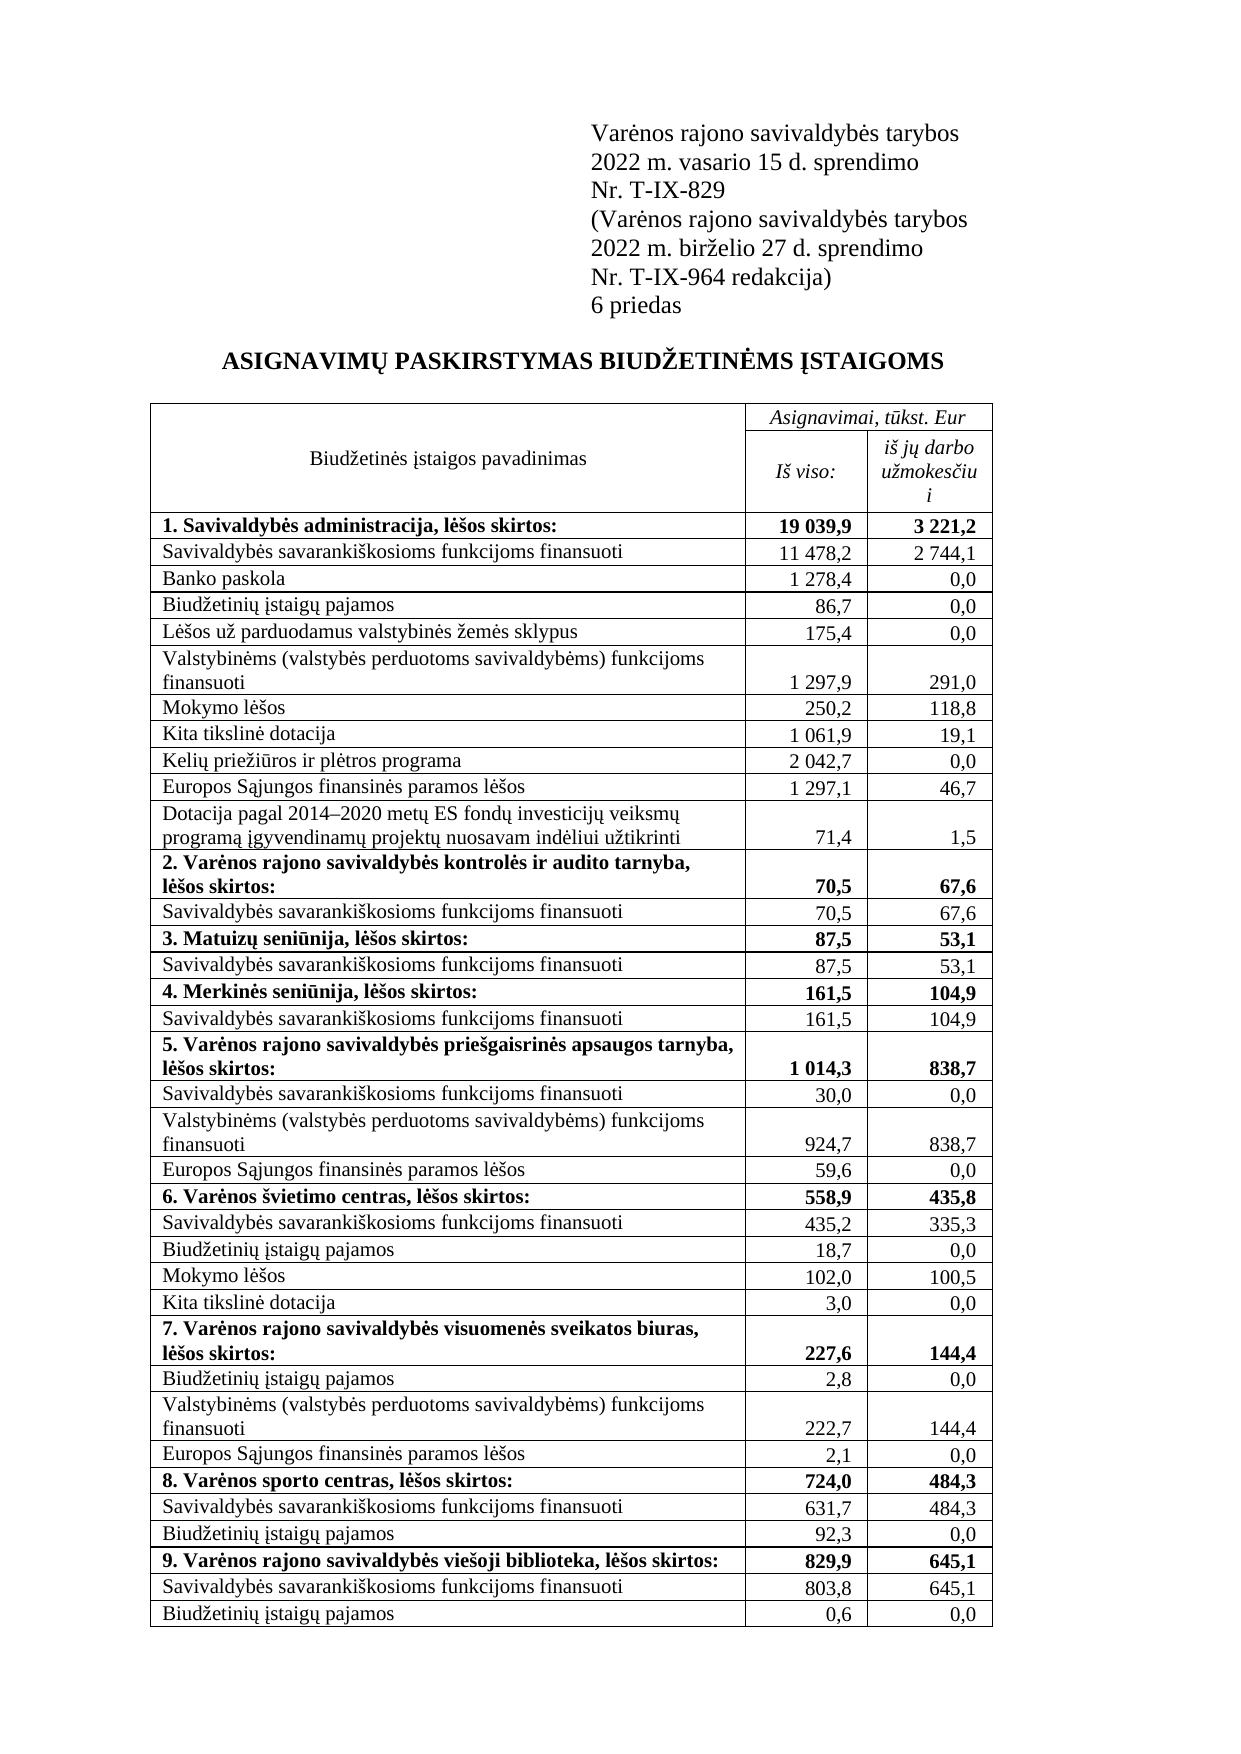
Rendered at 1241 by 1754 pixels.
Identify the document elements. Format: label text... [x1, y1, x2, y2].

table_cell 87,5 [746, 926, 867, 951]
table_cell [993, 978, 1016, 1004]
table_cell Biudžetinių įstaigų pajamos [151, 1366, 745, 1391]
table_cell [993, 800, 1016, 849]
table_cell 118,8 [868, 695, 992, 720]
table_cell [993, 1365, 1016, 1391]
table_cell 2,1 [746, 1441, 867, 1467]
table_cell 484,3 [868, 1494, 992, 1520]
table_cell Europos Sąjungos finansinės paramos lėšos [151, 774, 745, 800]
table_cell 645,1 [868, 1574, 992, 1599]
table_header Biudžetinės įstaigos pavadinimas [151, 404, 745, 512]
table_cell [993, 565, 1016, 591]
table_cell iš jų darbo užmokesčiui [868, 431, 992, 512]
table_cell 104,9 [868, 1006, 992, 1031]
table_cell [993, 1315, 1016, 1364]
table_cell 161,5 [746, 1006, 867, 1031]
table_cell [993, 1440, 1016, 1467]
text ASIGNAVIMŲ PASKIRSTYMAS BIUDŽETINĖMS ĮSTAIGOMS [59, 346, 1107, 374]
table_cell 6. Varėnos švietimo centras, lėšos skirtos: [151, 1184, 745, 1209]
table_cell [993, 951, 1016, 978]
table_cell 70,5 [746, 850, 867, 898]
table_cell 18,7 [746, 1237, 867, 1262]
table_cell [993, 591, 1016, 618]
table_cell 335,3 [868, 1210, 992, 1236]
table_cell 19,1 [868, 721, 992, 747]
text (Varėnos rajono savivaldybės tarybos [456, 204, 1107, 233]
table_cell [993, 459, 1016, 485]
table_cell 144,4 [868, 1392, 992, 1440]
table_cell 87,5 [746, 953, 867, 978]
table_cell [993, 1546, 1016, 1573]
table_cell 161,5 [746, 979, 867, 1004]
table_cell [993, 925, 1016, 951]
table_cell 0,0 [868, 619, 992, 644]
table_cell Savivaldybės savarankiškosioms funkcijoms finansuoti [151, 1210, 745, 1236]
table_cell [993, 849, 1016, 898]
table_cell [993, 512, 1016, 538]
table_cell 0,0 [868, 566, 992, 591]
table_header [993, 403, 1016, 430]
table_cell 0,0 [868, 1366, 992, 1391]
table_cell Kelių priežiūros ir plėtros programa [151, 748, 745, 773]
table_cell [993, 1600, 1016, 1626]
table_cell 19 039,9 [746, 513, 867, 538]
table_cell 1 014,3 [746, 1032, 867, 1080]
table_cell 0,0 [868, 593, 992, 618]
table_cell 92,3 [746, 1521, 867, 1546]
table_cell [993, 1031, 1016, 1080]
table_cell 7. Varėnos rajono savivaldybės visuomenės sveikatos biuras, lėšos skirtos: [151, 1316, 745, 1364]
table_cell Savivaldybės savarankiškosioms funkcijoms finansuoti [151, 1006, 745, 1031]
table_cell 3. Matuizų seniūnija, lėšos skirtos: [151, 926, 745, 951]
text Varėnos rajono savivaldybės tarybos [591, 118, 1107, 147]
table_cell 631,7 [746, 1494, 867, 1520]
table_cell 838,7 [868, 1108, 992, 1156]
table_cell [993, 1005, 1016, 1031]
table_cell 2,8 [746, 1366, 867, 1391]
table_cell 484,3 [868, 1468, 992, 1493]
table_cell 86,7 [746, 593, 867, 618]
table_cell 1. Savivaldybės administracija, lėšos skirtos: [151, 513, 745, 538]
table_cell 0,0 [868, 1441, 992, 1467]
table_cell Kita tikslinė dotacija [151, 1290, 745, 1315]
table_cell 104,9 [868, 979, 992, 1004]
table_cell 435,2 [746, 1210, 867, 1236]
table_cell [993, 1107, 1016, 1156]
table_cell Kita tikslinė dotacija [151, 721, 745, 747]
table_cell 0,0 [868, 1081, 992, 1107]
table_cell 558,9 [746, 1184, 867, 1209]
table_cell Mokymo lėšos [151, 1263, 745, 1289]
table_cell 0,0 [868, 1601, 992, 1626]
table_cell [993, 538, 1016, 565]
table_cell 71,4 [746, 801, 867, 849]
table_cell 0,6 [746, 1601, 867, 1626]
table_cell 222,7 [746, 1392, 867, 1440]
table_cell [993, 1289, 1016, 1315]
table_cell [993, 1573, 1016, 1599]
table_cell 9. Varėnos rajono savivaldybės viešoji biblioteka, lėšos skirtos: [151, 1548, 745, 1573]
table_cell [993, 773, 1016, 800]
table_cell [993, 694, 1016, 720]
table_cell 30,0 [746, 1081, 867, 1107]
table_cell Biudžetinių įstaigų pajamos [151, 1521, 745, 1546]
table_cell 227,6 [746, 1316, 867, 1364]
table_cell 291,0 [868, 646, 992, 694]
table_cell [993, 1520, 1016, 1546]
table_cell 1,5 [868, 801, 992, 849]
table_cell 645,1 [868, 1548, 992, 1573]
table_cell 435,8 [868, 1184, 992, 1209]
table_cell 250,2 [746, 695, 867, 720]
table_cell [993, 720, 1016, 747]
table_cell [993, 898, 1016, 925]
table_cell Dotacija pagal 2014–2020 metų ES fondų investicijų veiksmų programą įgyvendinamų projektų nuosavam indėliui užtikrinti [151, 801, 745, 849]
text 2022 m. vasario 15 d. sprendimo [591, 147, 1107, 176]
table_cell Biudžetinių įstaigų pajamos [151, 1237, 745, 1262]
table_cell Valstybinėms (valstybės perduotoms savivaldybėms) funkcijoms finansuoti [151, 1108, 745, 1156]
table_cell [993, 1467, 1016, 1493]
table_cell Savivaldybės savarankiškosioms funkcijoms finansuoti [151, 1081, 745, 1107]
table_cell [993, 1262, 1016, 1289]
table_cell [993, 485, 1016, 512]
table_cell 53,1 [868, 953, 992, 978]
table_cell 724,0 [746, 1468, 867, 1493]
table_cell 3 221,2 [868, 513, 992, 538]
table_cell [993, 1183, 1016, 1209]
table_cell 1 297,9 [746, 646, 867, 694]
table_cell 102,0 [746, 1263, 867, 1289]
table_cell 67,6 [868, 850, 992, 898]
table_header Asignavimai, tūkst. Eur [746, 404, 992, 430]
table_cell 924,7 [746, 1108, 867, 1156]
table_cell 1 061,9 [746, 721, 867, 747]
table_cell Savivaldybės savarankiškosioms funkcijoms finansuoti [151, 1574, 745, 1599]
table_cell 175,4 [746, 619, 867, 644]
table_cell 0,0 [868, 748, 992, 773]
table_cell Biudžetinių įstaigų pajamos [151, 1601, 745, 1626]
table_cell Valstybinėms (valstybės perduotoms savivaldybėms) funkcijoms finansuoti [151, 646, 745, 694]
table_cell Savivaldybės savarankiškosioms funkcijoms finansuoti [151, 953, 745, 978]
text 2022 m. birželio 27 d. sprendimo [591, 233, 1107, 262]
table_cell Savivaldybės savarankiškosioms funkcijoms finansuoti [151, 899, 745, 925]
table_cell 144,4 [868, 1316, 992, 1364]
table_cell 2. Varėnos rajono savivaldybės kontrolės ir audito tarnyba, lėšos skirtos: [151, 850, 745, 898]
table_cell 8. Varėnos sporto centras, lėšos skirtos: [151, 1468, 745, 1493]
table_cell 2 744,1 [868, 539, 992, 565]
table_cell 2 042,7 [746, 748, 867, 773]
table_cell [993, 1236, 1016, 1262]
table_cell 829,9 [746, 1548, 867, 1573]
table_cell [993, 430, 1016, 458]
table_cell 11 478,2 [746, 539, 867, 565]
table_cell 1 278,4 [746, 566, 867, 591]
table_cell Biudžetinių įstaigų pajamos [151, 593, 745, 618]
table_cell 0,0 [868, 1521, 992, 1546]
table_cell [993, 1493, 1016, 1520]
table_cell 4. Merkinės seniūnija, lėšos skirtos: [151, 979, 745, 1004]
table_cell Mokymo lėšos [151, 695, 745, 720]
table_cell Europos Sąjungos finansinės paramos lėšos [151, 1441, 745, 1467]
table_cell 70,5 [746, 899, 867, 925]
table_cell Europos Sąjungos finansinės paramos lėšos [151, 1157, 745, 1182]
table_cell Valstybinėms (valstybės perduotoms savivaldybėms) funkcijoms finansuoti [151, 1392, 745, 1440]
text Nr. T-IX-829 [591, 176, 1107, 204]
table_cell Iš viso: [746, 431, 867, 512]
text 6 priedas [591, 291, 1107, 319]
table_cell [993, 1209, 1016, 1236]
table_cell [993, 747, 1016, 773]
table_cell [993, 645, 1016, 694]
table_cell 5. Varėnos rajono savivaldybės priešgaisrinės apsaugos tarnyba, lėšos skirtos: [151, 1032, 745, 1080]
table_cell 53,1 [868, 926, 992, 951]
table_cell 0,0 [868, 1290, 992, 1315]
table_cell 0,0 [868, 1237, 992, 1262]
table_cell [993, 1080, 1016, 1107]
table_cell [993, 618, 1016, 644]
table_cell [993, 1156, 1016, 1182]
table_cell Savivaldybės savarankiškosioms funkcijoms finansuoti [151, 1494, 745, 1520]
table_cell 67,6 [868, 899, 992, 925]
table_cell 838,7 [868, 1032, 992, 1080]
table_cell 803,8 [746, 1574, 867, 1599]
table_cell 100,5 [868, 1263, 992, 1289]
table_cell Banko paskola [151, 566, 745, 591]
table_cell 3,0 [746, 1290, 867, 1315]
table_cell 0,0 [868, 1157, 992, 1182]
table_cell 59,6 [746, 1157, 867, 1182]
text Nr. T-IX-964 redakcija) [591, 262, 1107, 291]
table_cell Lėšos už parduodamus valstybinės žemės sklypus [151, 619, 745, 644]
table_cell [993, 1391, 1016, 1440]
table_cell Savivaldybės savarankiškosioms funkcijoms finansuoti [151, 539, 745, 565]
table_cell 46,7 [868, 774, 992, 800]
table_cell 1 297,1 [746, 774, 867, 800]
